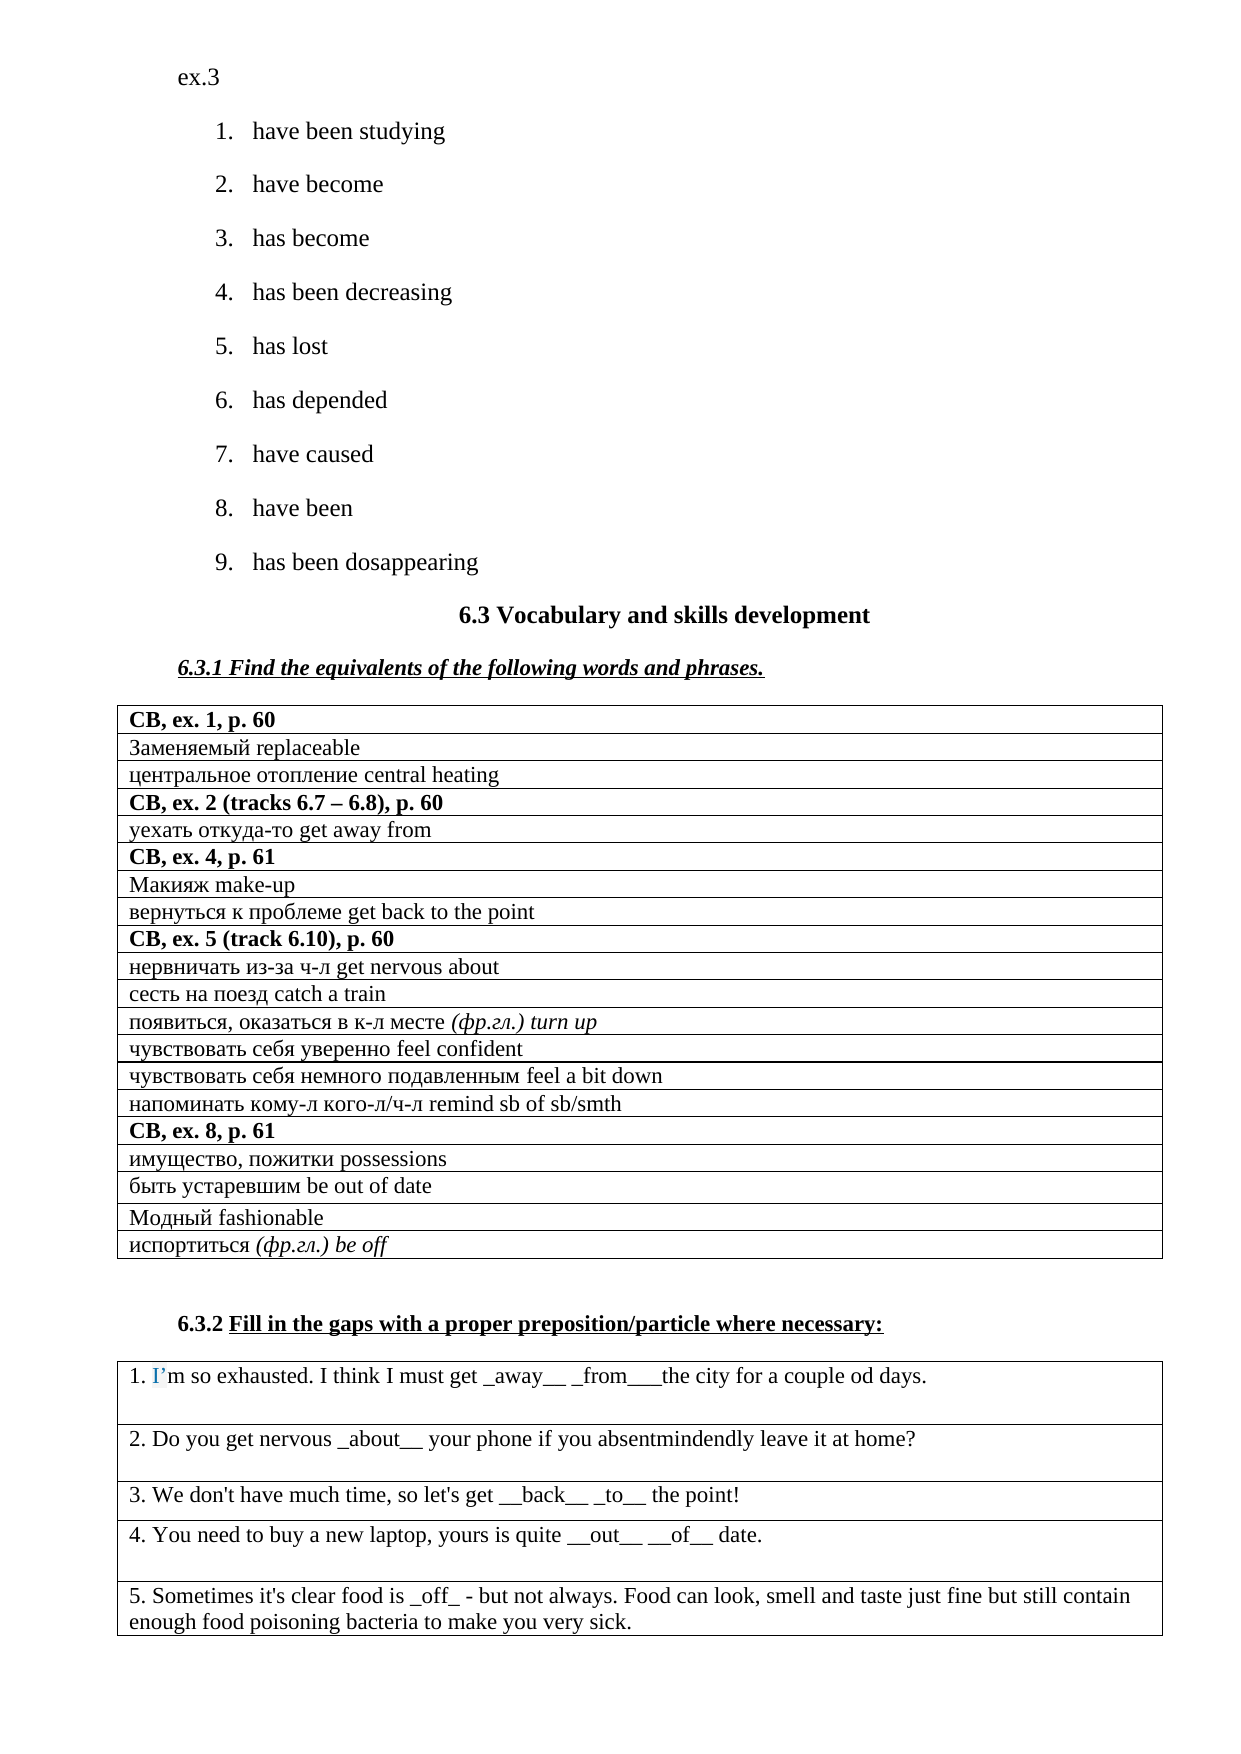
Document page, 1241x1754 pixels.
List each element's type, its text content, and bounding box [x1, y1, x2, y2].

text 6.3 Vocabulary and skills development [177, 600, 1152, 629]
table_cell 2. Do you get nervous _about__ your phone if you absentmindendly leave it at home? [118, 1425, 1162, 1481]
table_cell чувствовать себя уверенно feel confident [118, 1035, 1162, 1061]
table_cell Макияж make-up [118, 871, 1162, 897]
text 6.3.1 Find the equivalents of the following words and phrases. [177, 654, 1152, 681]
table_cell испортиться (фр.гл.) be off [118, 1231, 1162, 1258]
text 6.3.2 Fill in the gaps with a proper preposition/particle where necessary: [177, 1310, 1152, 1336]
table_cell CB, ex. 4, p. 61 [118, 843, 1162, 870]
list have been [215, 493, 1152, 521]
text ex.3 [177, 62, 1152, 91]
table_cell 4. You need to buy a new laptop, yours is quite __out__ __of__ date. [118, 1521, 1162, 1581]
table_cell Модный fashionable [118, 1204, 1162, 1230]
table_cell CB, ex. 2 (tracks 6.7 – 6.8), p. 60 [118, 789, 1162, 815]
table_cell быть устаревшим be out of date [118, 1172, 1162, 1203]
table_header CB, ex. 1, p. 60 [118, 706, 1162, 733]
list have been studying [215, 116, 1152, 144]
table_cell уехать откуда-то get away from [118, 816, 1162, 842]
list have caused [215, 439, 1152, 468]
table_cell 5. Sometimes it's clear food is _off_ - but not always. Food can look, smell and taste just fine but still contain enough food poisoning bacteria to make you very sick. [118, 1582, 1162, 1635]
list has been dosappearing [215, 547, 1152, 575]
table_cell появиться, оказаться в к-л месте (фр.гл.) turn up [118, 1008, 1162, 1034]
list has been decreasing [215, 277, 1152, 306]
list has lost [215, 331, 1152, 360]
table_cell вернуться к проблеме get back to the point [118, 898, 1162, 924]
table_cell чувствовать себя немного подавленным feel a bit down [118, 1063, 1162, 1089]
table_cell 3. We don't have much time, so let's get __back__ _to__ the point! [118, 1482, 1162, 1520]
table_cell CB, ex. 5 (track 6.10), p. 60 [118, 926, 1162, 952]
table_cell напоминать кому-л кого-л/ч-л remind sb of sb/smth [118, 1090, 1162, 1116]
list has depended [215, 385, 1152, 414]
list have become [215, 169, 1152, 198]
table_cell CB, ex. 8, p. 61 [118, 1117, 1162, 1144]
table_cell нервничать из-за ч-л get nervous about [118, 953, 1162, 979]
table_cell сесть на поезд catch a train [118, 980, 1162, 1007]
table_header 1. I’m so exhausted. I think I must get _away__ _from___the city for a couple od days. [118, 1362, 1162, 1424]
table_cell Заменяемый replaceable [118, 734, 1162, 760]
table_cell центральное отопление central heating [118, 761, 1162, 787]
list has become [215, 223, 1152, 252]
table_cell имущество, пожитки possessions [118, 1145, 1162, 1171]
